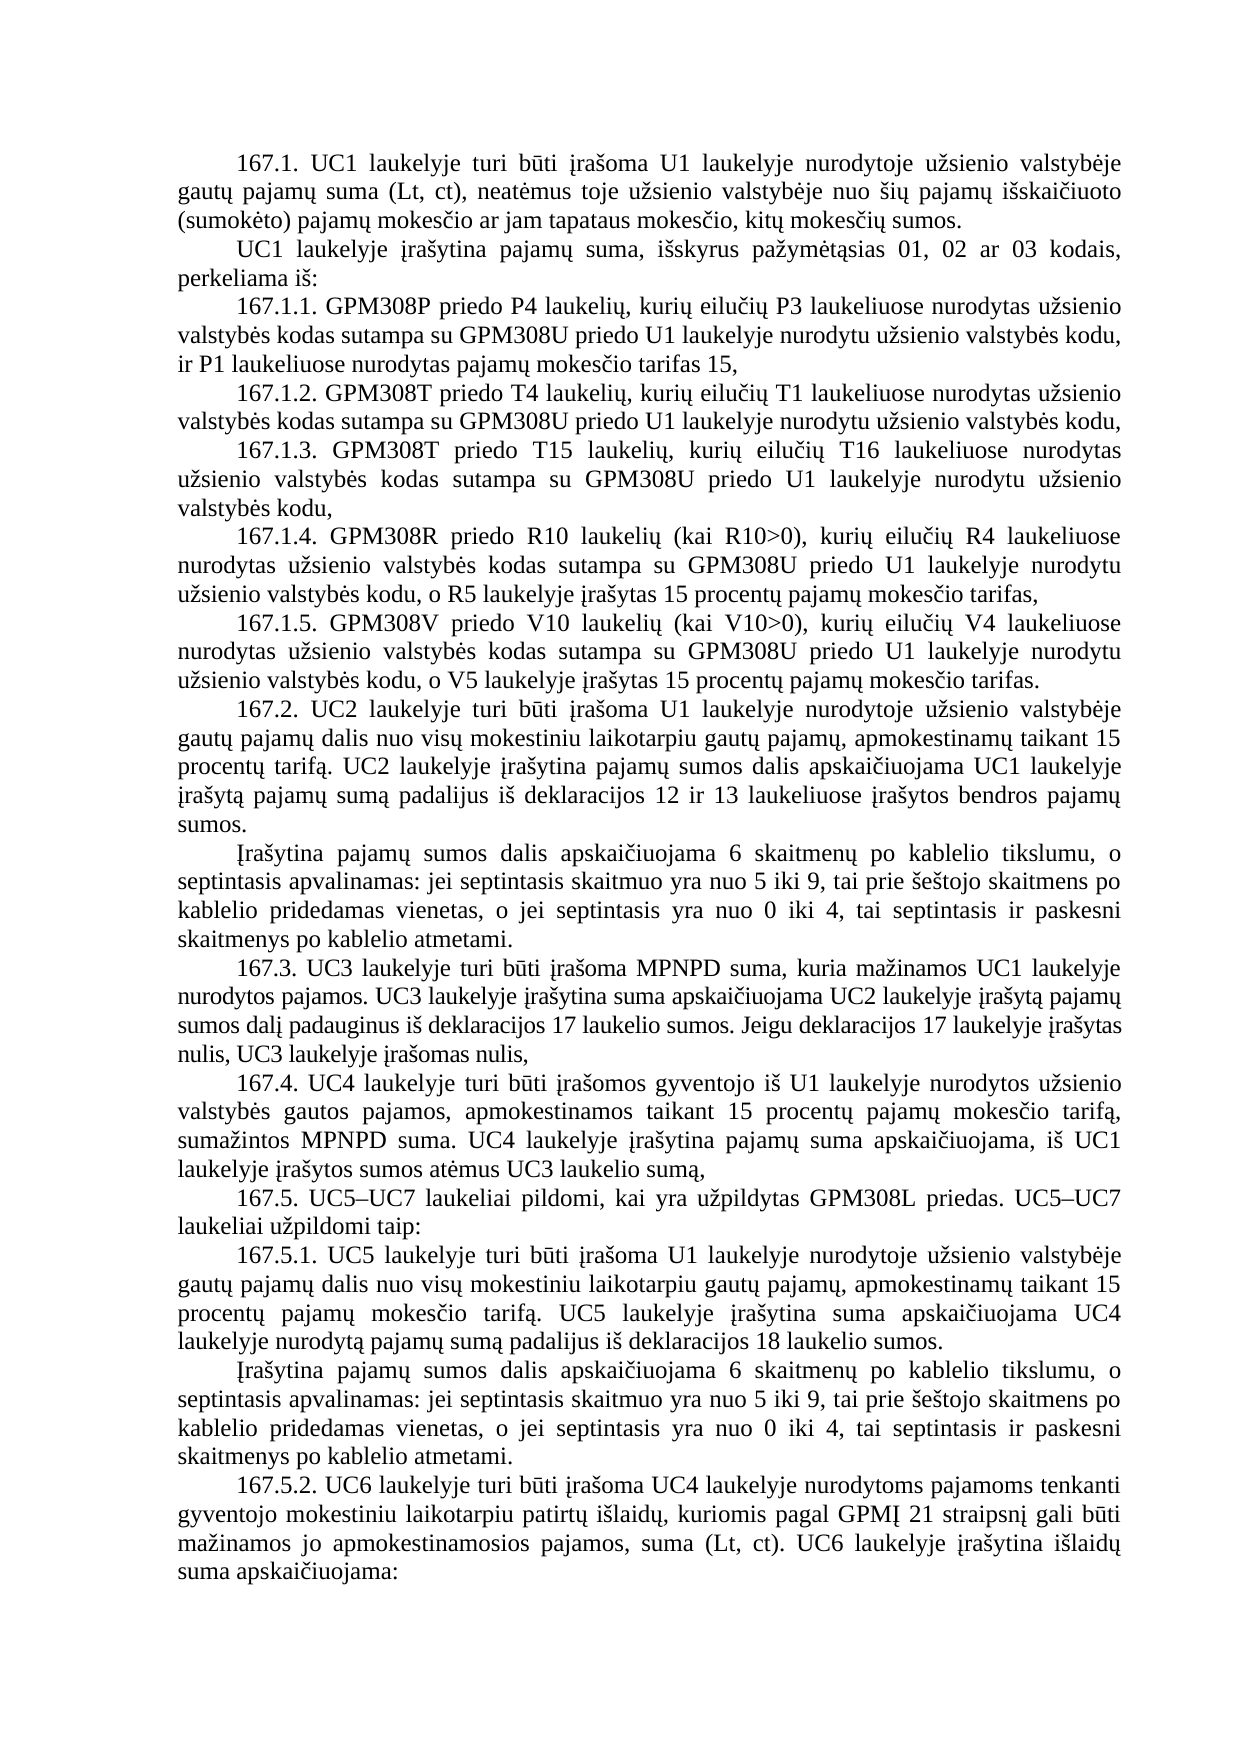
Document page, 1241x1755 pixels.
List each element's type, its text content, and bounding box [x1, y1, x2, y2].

text 167.5.1. UC5 laukelyje turi būti įrašoma U1 laukelyje nurodytoje užsienio valstybėje gautų pajamų dalis nuo visų mokestiniu laikotarpiu gautų pajamų, apmokestinamų taikant 15 procentų pajamų mokesčio tarifą. UC5 laukelyje įrašytina suma apskaičiuojama UC4 laukelyje nurodytą pajamų sumą padalijus iš deklaracijos 18 laukelio sumos. [177, 1240, 1122, 1355]
text 167.1.2. GPM308T priedo T4 laukelių, kurių eilučių T1 laukeliuose nurodytas užsienio valstybės kodas sutampa su GPM308U priedo U1 laukelyje nurodytu užsienio valstybės kodu, [177, 378, 1122, 435]
text 167.3. UC3 laukelyje turi būti įrašoma MPNPD suma, kuria mažinamos UC1 laukelyje nurodytos pajamos. UC3 laukelyje įrašytina suma apskaičiuojama UC2 laukelyje įrašytą pajamų sumos dalį padauginus iš deklaracijos 17 laukelio sumos. Jeigu deklaracijos 17 laukelyje įrašytas nulis, UC3 laukelyje įrašomas nulis, [177, 953, 1122, 1068]
text 167.1.3. GPM308T priedo T15 laukelių, kurių eilučių T16 laukeliuose nurodytas užsienio valstybės kodas sutampa su GPM308U priedo U1 laukelyje nurodytu užsienio valstybės kodu, [177, 435, 1122, 521]
text 167.5. UC5–UC7 laukeliai pildomi, kai yra užpildytas GPM308L priedas. UC5–UC7 laukeliai užpildomi taip: [177, 1183, 1122, 1240]
text UC1 laukelyje įrašytina pajamų suma, išskyrus pažymėtąsias 01, 02 ar 03 kodais, perkeliama iš: [177, 234, 1122, 291]
text 167.5.2. UC6 laukelyje turi būti įrašoma UC4 laukelyje nurodytoms pajamoms tenkanti gyventojo mokestiniu laikotarpiu patirtų išlaidų, kuriomis pagal GPMĮ 21 straipsnį gali būti mažinamos jo apmokestinamosios pajamos, suma (Lt, ct). UC6 laukelyje įrašytina išlaidų suma apskaičiuojama: [177, 1470, 1122, 1585]
text 167.1.5. GPM308V priedo V10 laukelių (kai V10>0), kurių eilučių V4 laukeliuose nurodytas užsienio valstybės kodas sutampa su GPM308U priedo U1 laukelyje nurodytu užsienio valstybės kodu, o V5 laukelyje įrašytas 15 procentų pajamų mokesčio tarifas. [177, 608, 1122, 694]
text 167.1. UC1 laukelyje turi būti įrašoma U1 laukelyje nurodytoje užsienio valstybėje gautų pajamų suma (Lt, ct), neatėmus toje užsienio valstybėje nuo šių pajamų išskaičiuoto (sumokėto) pajamų mokesčio ar jam tapataus mokesčio, kitų mokesčių sumos. [177, 148, 1122, 234]
text Įrašytina pajamų sumos dalis apskaičiuojama 6 skaitmenų po kablelio tikslumu, o septintasis apvalinamas: jei septintasis skaitmuo yra nuo 5 iki 9, tai prie šeštojo skaitmens po kablelio pridedamas vienetas, o jei septintasis yra nuo 0 iki 4, tai septintasis ir paskesni skaitmenys po kablelio atmetami. [177, 1355, 1122, 1470]
text 167.2. UC2 laukelyje turi būti įrašoma U1 laukelyje nurodytoje užsienio valstybėje gautų pajamų dalis nuo visų mokestiniu laikotarpiu gautų pajamų, apmokestinamų taikant 15 procentų tarifą. UC2 laukelyje įrašytina pajamų sumos dalis apskaičiuojama UC1 laukelyje įrašytą pajamų sumą padalijus iš deklaracijos 12 ir 13 laukeliuose įrašytos bendros pajamų sumos. [177, 694, 1122, 838]
text 167.1.1. GPM308P priedo P4 laukelių, kurių eilučių P3 laukeliuose nurodytas užsienio valstybės kodas sutampa su GPM308U priedo U1 laukelyje nurodytu užsienio valstybės kodu, ir P1 laukeliuose nurodytas pajamų mokesčio tarifas 15, [177, 291, 1122, 378]
text 167.1.4. GPM308R priedo R10 laukelių (kai R10>0), kurių eilučių R4 laukeliuose nurodytas užsienio valstybės kodas sutampa su GPM308U priedo U1 laukelyje nurodytu užsienio valstybės kodu, o R5 laukelyje įrašytas 15 procentų pajamų mokesčio tarifas, [177, 521, 1122, 608]
text Įrašytina pajamų sumos dalis apskaičiuojama 6 skaitmenų po kablelio tikslumu, o septintasis apvalinamas: jei septintasis skaitmuo yra nuo 5 iki 9, tai prie šeštojo skaitmens po kablelio pridedamas vienetas, o jei septintasis yra nuo 0 iki 4, tai septintasis ir paskesni skaitmenys po kablelio atmetami. [177, 838, 1122, 953]
text 167.4. UC4 laukelyje turi būti įrašomos gyventojo iš U1 laukelyje nurodytos užsienio valstybės gautos pajamos, apmokestinamos taikant 15 procentų pajamų mokesčio tarifą, sumažintos MPNPD suma. UC4 laukelyje įrašytina pajamų suma apskaičiuojama, iš UC1 laukelyje įrašytos sumos atėmus UC3 laukelio sumą, [177, 1068, 1122, 1183]
